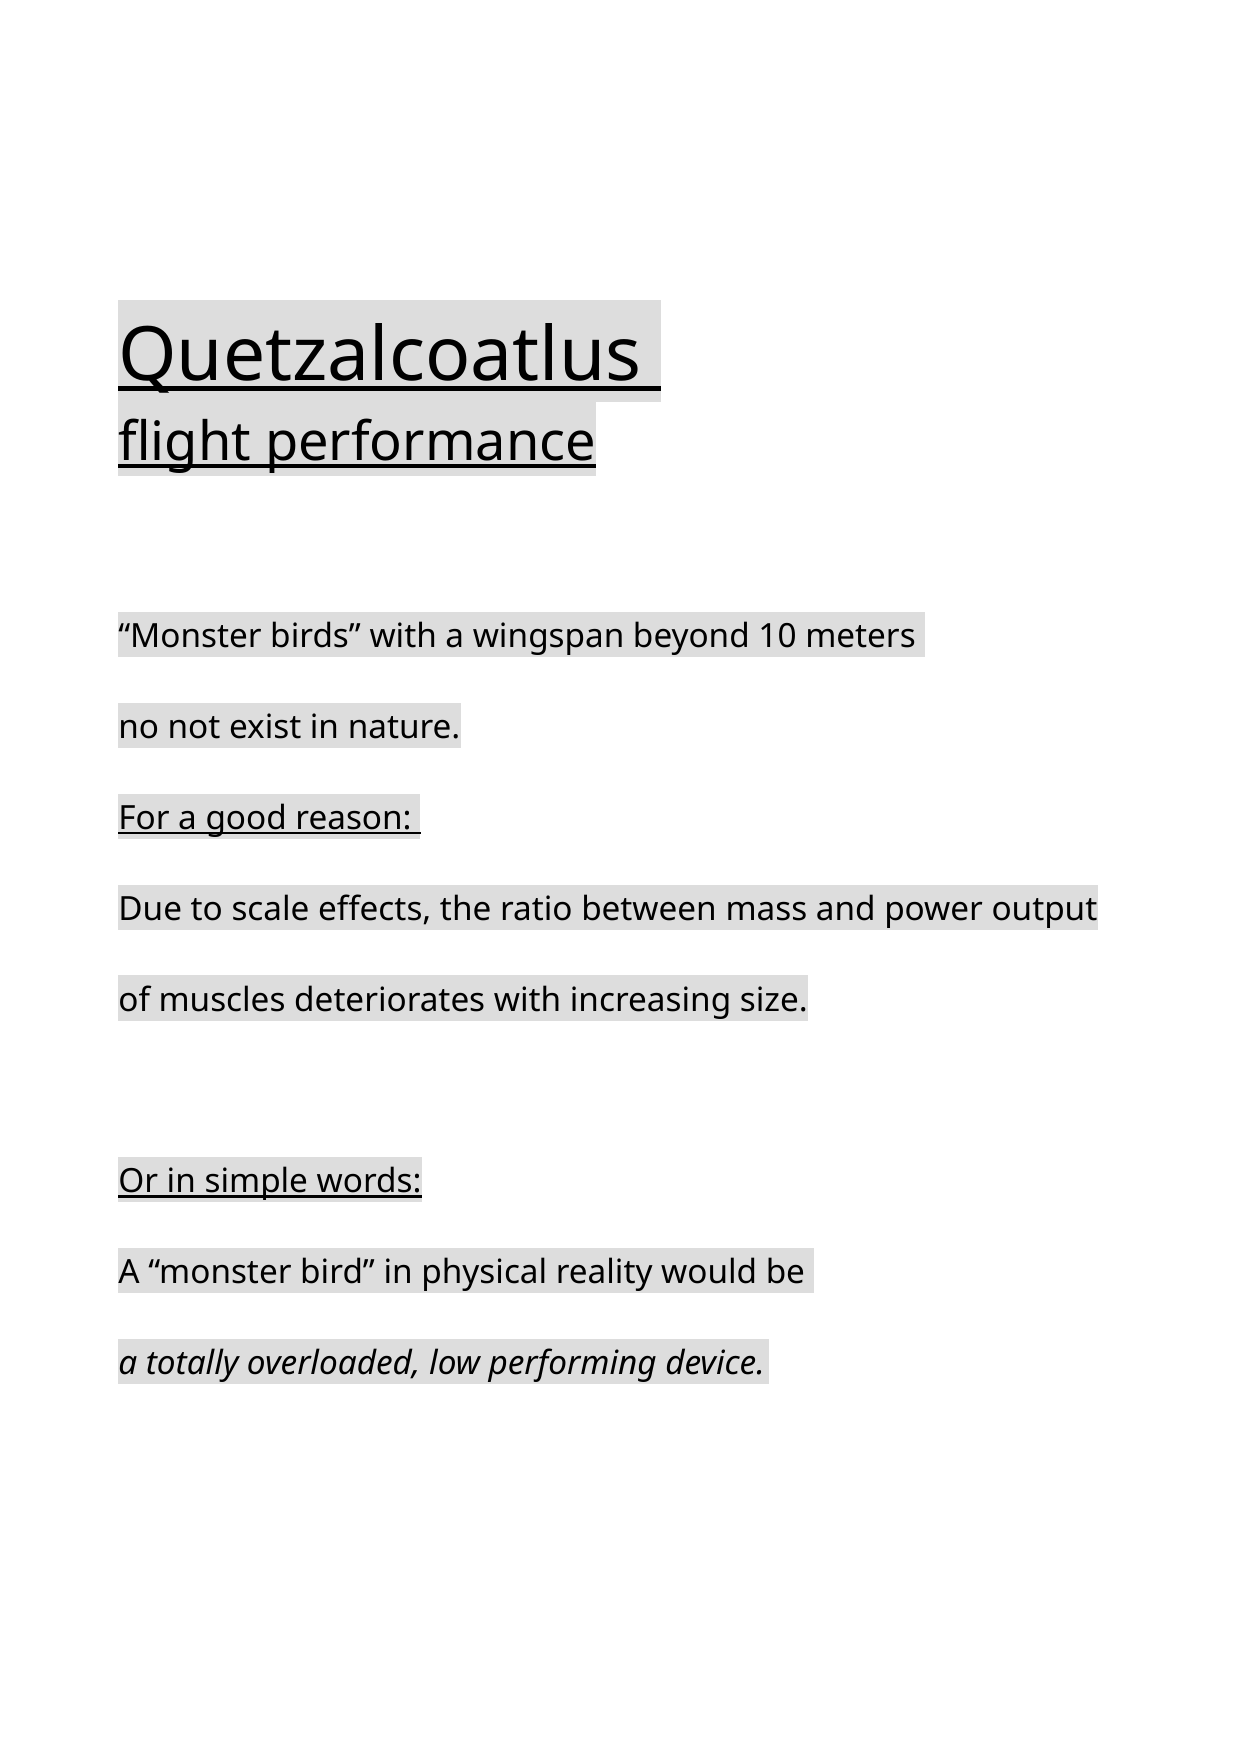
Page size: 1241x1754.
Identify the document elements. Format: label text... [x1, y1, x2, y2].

text a totally overloaded, low performing device. [118, 1339, 1122, 1384]
text “Monster birds” with a wingspan beyond 10 meters [118, 612, 1122, 657]
text Or in simple words: [118, 1157, 1122, 1202]
text no not exist in nature. [118, 703, 1122, 748]
text Due to scale effects, the ratio between mass and power output [118, 884, 1122, 930]
text A “monster bird” in physical reality would be [118, 1248, 1122, 1293]
text flight performance [118, 402, 1122, 476]
text Quetzalcoatlus [118, 300, 1122, 402]
text For a good reason: [118, 794, 1122, 839]
text of muscles deteriorates with increasing size. [118, 975, 1122, 1021]
